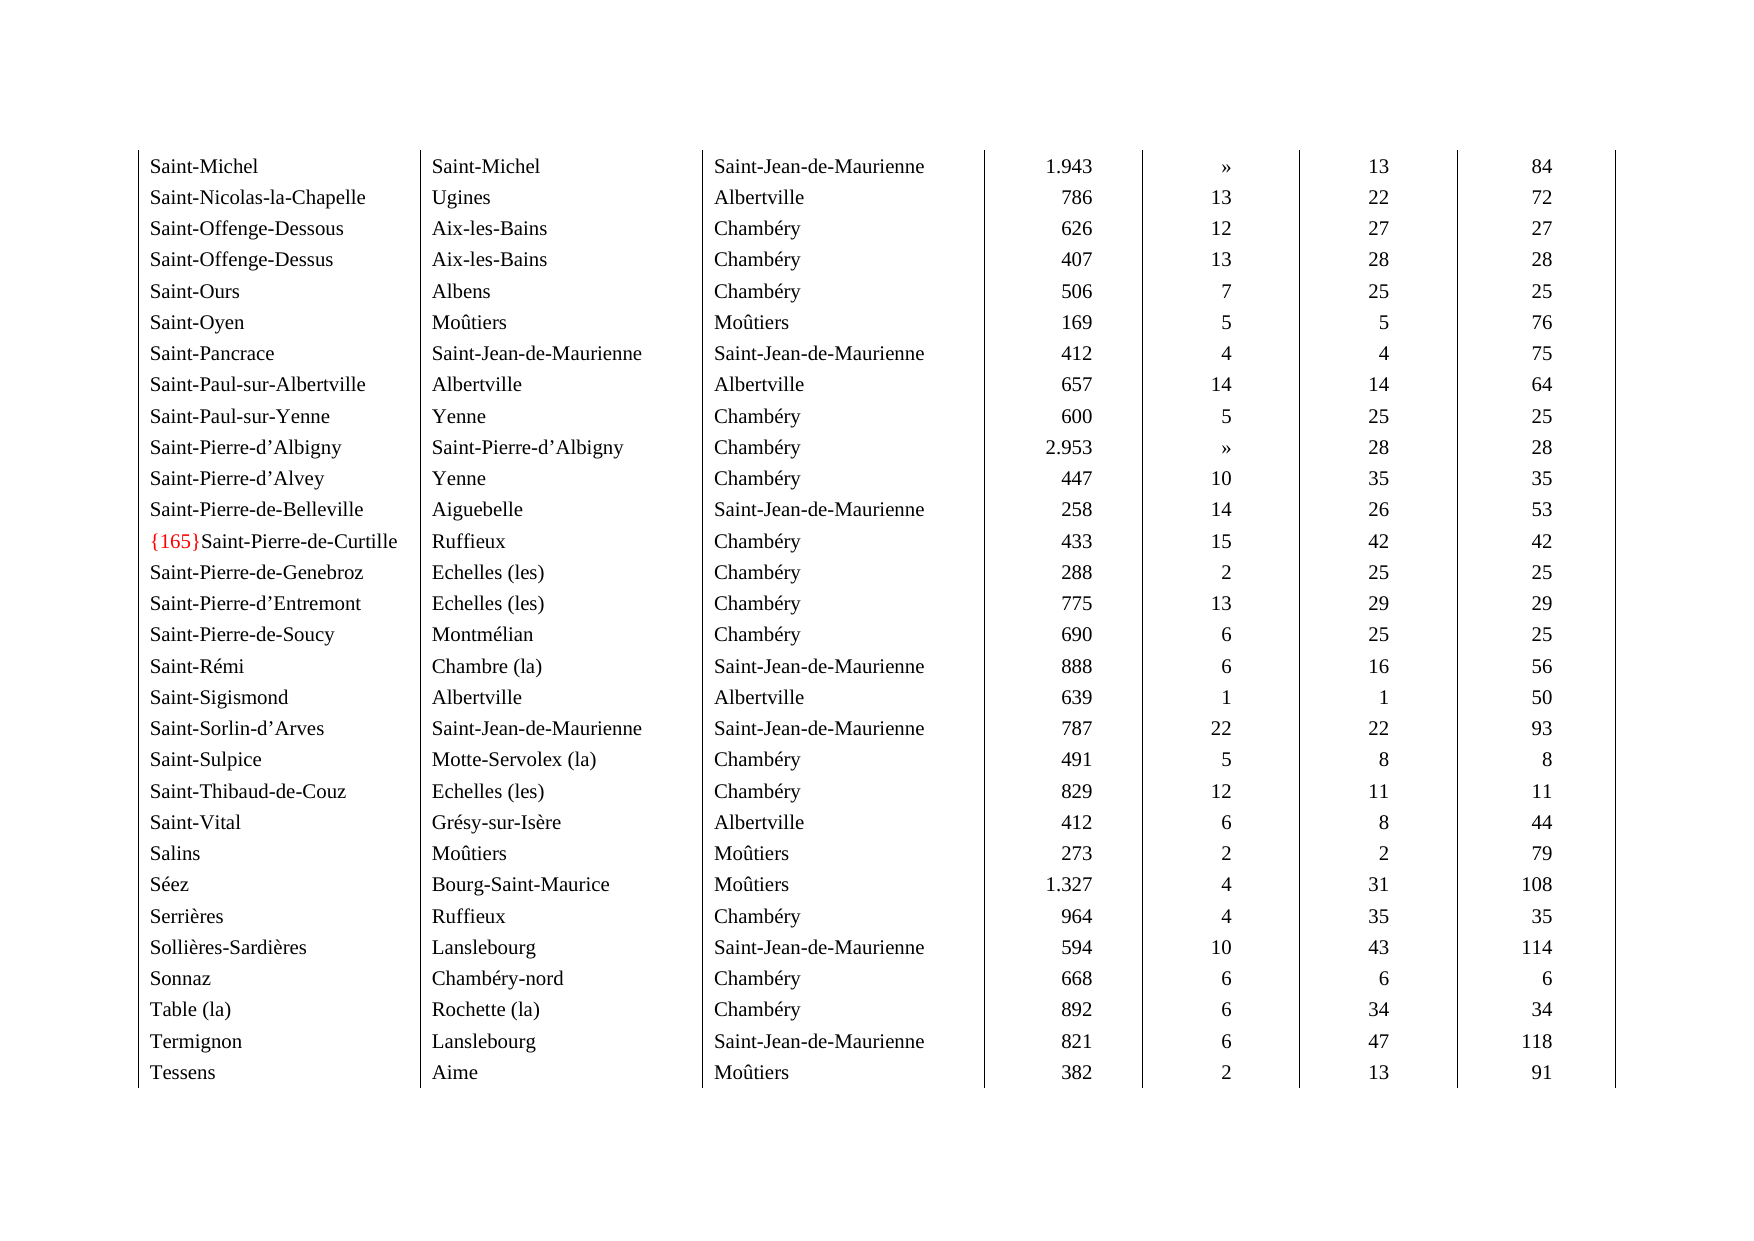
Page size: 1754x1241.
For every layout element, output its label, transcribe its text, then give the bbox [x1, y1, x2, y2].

table_cell 108 [1458, 869, 1615, 900]
table_cell Chambéry [703, 744, 984, 775]
table_cell Saint-Michel [139, 150, 420, 181]
table_cell 22 [1143, 713, 1299, 744]
table_cell Saint-Jean-de-Maurienne [703, 494, 984, 525]
table_cell 1 [1300, 681, 1457, 712]
table_cell Chambéry [703, 213, 984, 244]
table_cell » [1143, 150, 1299, 181]
table_cell Moûtiers [703, 1056, 984, 1087]
table_cell 6 [1143, 963, 1299, 994]
table_cell 12 [1143, 213, 1299, 244]
table_cell 76 [1458, 306, 1615, 337]
table_cell 6 [1143, 1025, 1299, 1056]
table_cell 690 [985, 619, 1142, 650]
table_cell 11 [1458, 775, 1615, 806]
table_cell 25 [1300, 619, 1457, 650]
table_cell 35 [1300, 900, 1457, 931]
table_cell 6 [1300, 963, 1457, 994]
table_cell Yenne [421, 400, 702, 431]
table_cell Chambéry [703, 994, 984, 1025]
table_cell 821 [985, 1025, 1142, 1056]
table_cell 2 [1143, 838, 1299, 869]
table_cell Saint-Rémi [139, 650, 420, 681]
table_cell Saint-Thibaud-de-Couz [139, 775, 420, 806]
table_cell 50 [1458, 681, 1615, 712]
table_cell 14 [1143, 369, 1299, 400]
table_cell 91 [1458, 1056, 1615, 1087]
table_cell Saint-Jean-de-Maurienne [703, 650, 984, 681]
table_cell 56 [1458, 650, 1615, 681]
table_cell 35 [1458, 463, 1615, 494]
table_cell Albens [421, 275, 702, 306]
table_cell Moûtiers [421, 306, 702, 337]
table_cell 14 [1300, 369, 1457, 400]
table_cell Montmélian [421, 619, 702, 650]
table_cell Albertville [421, 369, 702, 400]
table_cell Séez [139, 869, 420, 900]
table_cell Chambéry [703, 963, 984, 994]
table_cell 888 [985, 650, 1142, 681]
table_cell Rochette (la) [421, 994, 702, 1025]
table_cell Chambéry [703, 588, 984, 619]
table_cell 29 [1300, 588, 1457, 619]
table_cell Saint-Pierre-de-Belleville [139, 494, 420, 525]
table_cell Ruffieux [421, 900, 702, 931]
table_cell 35 [1300, 463, 1457, 494]
table_cell 25 [1300, 400, 1457, 431]
table_cell Lanslebourg [421, 931, 702, 962]
table_cell Albertville [703, 806, 984, 837]
table_cell 657 [985, 369, 1142, 400]
table_cell Lanslebourg [421, 1025, 702, 1056]
table_cell Saint-Pierre-de-Soucy [139, 619, 420, 650]
table_cell Saint-Vital [139, 806, 420, 837]
table_cell Saint-Sulpice [139, 744, 420, 775]
table_cell Motte-Servolex (la) [421, 744, 702, 775]
table_cell 412 [985, 806, 1142, 837]
table_cell 5 [1300, 306, 1457, 337]
table_cell 8 [1458, 744, 1615, 775]
table_cell 16 [1300, 650, 1457, 681]
table_cell Saint-Pierre-d’Albigny [139, 431, 420, 462]
table_cell 10 [1143, 931, 1299, 962]
table_cell 34 [1300, 994, 1457, 1025]
table_cell Aiguebelle [421, 494, 702, 525]
table_cell 594 [985, 931, 1142, 962]
table_cell Chambéry [703, 775, 984, 806]
table_cell 169 [985, 306, 1142, 337]
table_cell Chambéry [703, 400, 984, 431]
table_cell 1 [1143, 681, 1299, 712]
table_cell Termignon [139, 1025, 420, 1056]
table_cell 53 [1458, 494, 1615, 525]
table_cell Moûtiers [703, 869, 984, 900]
table_cell 258 [985, 494, 1142, 525]
table_cell 7 [1143, 275, 1299, 306]
table_cell 25 [1458, 275, 1615, 306]
table_cell 42 [1300, 525, 1457, 556]
table_cell Aix-les-Bains [421, 244, 702, 275]
table_cell 6 [1143, 619, 1299, 650]
table_cell 10 [1143, 463, 1299, 494]
table_cell Moûtiers [421, 838, 702, 869]
table_cell Saint-Pierre-d’Entremont [139, 588, 420, 619]
table_cell 47 [1300, 1025, 1457, 1056]
table_cell 72 [1458, 181, 1615, 212]
table_cell Grésy-sur-Isère [421, 806, 702, 837]
table_cell 273 [985, 838, 1142, 869]
table_cell 15 [1143, 525, 1299, 556]
table_cell Chambéry [703, 900, 984, 931]
table_cell Saint-Pierre-de-Genebroz [139, 556, 420, 587]
table_cell 433 [985, 525, 1142, 556]
table_cell 28 [1458, 431, 1615, 462]
table_cell Yenne [421, 463, 702, 494]
table_cell Chambre (la) [421, 650, 702, 681]
table_cell 27 [1300, 213, 1457, 244]
table_cell Chambéry [703, 275, 984, 306]
table_cell 75 [1458, 338, 1615, 369]
table_cell Chambéry [703, 525, 984, 556]
table_cell 382 [985, 1056, 1142, 1087]
table_cell Saint-Paul-sur-Albertville [139, 369, 420, 400]
table_cell Saint-Jean-de-Maurienne [703, 713, 984, 744]
table_cell 114 [1458, 931, 1615, 962]
table_cell Saint-Nicolas-la-Chapelle [139, 181, 420, 212]
table_cell Ugines [421, 181, 702, 212]
table_cell 31 [1300, 869, 1457, 900]
table_cell Albertville [703, 681, 984, 712]
table_cell 44 [1458, 806, 1615, 837]
table_cell 1.327 [985, 869, 1142, 900]
table_cell Saint-Pierre-d’Albigny [421, 431, 702, 462]
table_cell Bourg-Saint-Maurice [421, 869, 702, 900]
table_cell 25 [1300, 556, 1457, 587]
table_cell Saint-Oyen [139, 306, 420, 337]
table_cell 775 [985, 588, 1142, 619]
table_cell 6 [1143, 650, 1299, 681]
table_cell Albertville [703, 181, 984, 212]
table_cell 2 [1143, 556, 1299, 587]
table_cell 25 [1458, 619, 1615, 650]
table_cell Moûtiers [703, 838, 984, 869]
table_cell 4 [1300, 338, 1457, 369]
table_cell 43 [1300, 931, 1457, 962]
table_cell 491 [985, 744, 1142, 775]
table_cell 26 [1300, 494, 1457, 525]
table_cell 786 [985, 181, 1142, 212]
table_cell 13 [1143, 588, 1299, 619]
table_cell Echelles (les) [421, 556, 702, 587]
table_cell 4 [1143, 869, 1299, 900]
table_cell Chambéry [703, 244, 984, 275]
table_cell 25 [1458, 556, 1615, 587]
table_cell Sonnaz [139, 963, 420, 994]
table_cell 25 [1300, 275, 1457, 306]
table_cell 28 [1300, 431, 1457, 462]
table_cell 4 [1143, 338, 1299, 369]
table_cell 668 [985, 963, 1142, 994]
table_cell Tessens [139, 1056, 420, 1087]
table_cell Aime [421, 1056, 702, 1087]
table_cell 28 [1300, 244, 1457, 275]
table_cell 64 [1458, 369, 1615, 400]
table_cell Saint-Pancrace [139, 338, 420, 369]
table_cell 5 [1143, 744, 1299, 775]
table_cell 447 [985, 463, 1142, 494]
table_cell 787 [985, 713, 1142, 744]
table_cell Salins [139, 838, 420, 869]
table_cell 84 [1458, 150, 1615, 181]
table_cell Saint-Sorlin-d’Arves [139, 713, 420, 744]
table_cell Saint-Pierre-d’Alvey [139, 463, 420, 494]
table_cell Echelles (les) [421, 588, 702, 619]
table_cell 407 [985, 244, 1142, 275]
table_cell Aix-les-Bains [421, 213, 702, 244]
table_cell Saint-Offenge-Dessus [139, 244, 420, 275]
table_cell Chambéry [703, 619, 984, 650]
table_cell 13 [1300, 1056, 1457, 1087]
table_cell 1.943 [985, 150, 1142, 181]
table_cell 639 [985, 681, 1142, 712]
table_cell Table (la) [139, 994, 420, 1025]
table_cell Saint-Jean-de-Maurienne [421, 338, 702, 369]
table_cell 2 [1143, 1056, 1299, 1087]
table_cell Sollières-Sardières [139, 931, 420, 962]
table_cell Saint-Jean-de-Maurienne [703, 931, 984, 962]
table_cell 11 [1300, 775, 1457, 806]
table_cell 8 [1300, 744, 1457, 775]
table_cell 600 [985, 400, 1142, 431]
table_cell 412 [985, 338, 1142, 369]
table_cell 892 [985, 994, 1142, 1025]
table_cell 25 [1458, 400, 1615, 431]
table_cell Saint-Jean-de-Maurienne [703, 1025, 984, 1056]
table_cell 79 [1458, 838, 1615, 869]
table_cell 6 [1458, 963, 1615, 994]
table_cell Saint-Jean-de-Maurienne [703, 150, 984, 181]
table_cell 22 [1300, 181, 1457, 212]
table_cell Saint-Jean-de-Maurienne [703, 338, 984, 369]
table_cell Saint-Jean-de-Maurienne [421, 713, 702, 744]
table_cell 6 [1143, 806, 1299, 837]
table_cell 5 [1143, 306, 1299, 337]
table_cell 27 [1458, 213, 1615, 244]
table_cell 2 [1300, 838, 1457, 869]
table_cell 288 [985, 556, 1142, 587]
table_cell 2.953 [985, 431, 1142, 462]
table_cell Albertville [703, 369, 984, 400]
table_cell 34 [1458, 994, 1615, 1025]
table_cell » [1143, 431, 1299, 462]
table_cell 829 [985, 775, 1142, 806]
table_cell 626 [985, 213, 1142, 244]
table_cell Saint-Michel [421, 150, 702, 181]
table_cell 93 [1458, 713, 1615, 744]
table_cell Moûtiers [703, 306, 984, 337]
table_cell 6 [1143, 994, 1299, 1025]
table_cell 964 [985, 900, 1142, 931]
table_cell Saint-Paul-sur-Yenne [139, 400, 420, 431]
table_cell Saint-Offenge-Dessous [139, 213, 420, 244]
table_cell 506 [985, 275, 1142, 306]
table_cell 14 [1143, 494, 1299, 525]
table_cell Serrières [139, 900, 420, 931]
table_cell Chambéry [703, 463, 984, 494]
table_cell Albertville [421, 681, 702, 712]
table_cell 28 [1458, 244, 1615, 275]
table_cell {165}Saint-Pierre-de-Curtille [139, 525, 420, 556]
table_cell 8 [1300, 806, 1457, 837]
table_cell 42 [1458, 525, 1615, 556]
table_cell Chambéry [703, 556, 984, 587]
table_cell 4 [1143, 900, 1299, 931]
table_cell 22 [1300, 713, 1457, 744]
table_cell 5 [1143, 400, 1299, 431]
table_cell 13 [1300, 150, 1457, 181]
table_cell Ruffieux [421, 525, 702, 556]
table_cell Chambéry [703, 431, 984, 462]
table_cell Saint-Sigismond [139, 681, 420, 712]
table_cell 13 [1143, 244, 1299, 275]
table_cell 118 [1458, 1025, 1615, 1056]
table_cell 13 [1143, 181, 1299, 212]
table_cell 29 [1458, 588, 1615, 619]
table_cell Echelles (les) [421, 775, 702, 806]
table_cell 35 [1458, 900, 1615, 931]
table_cell 12 [1143, 775, 1299, 806]
table_cell Saint-Ours [139, 275, 420, 306]
table_cell Chambéry-nord [421, 963, 702, 994]
